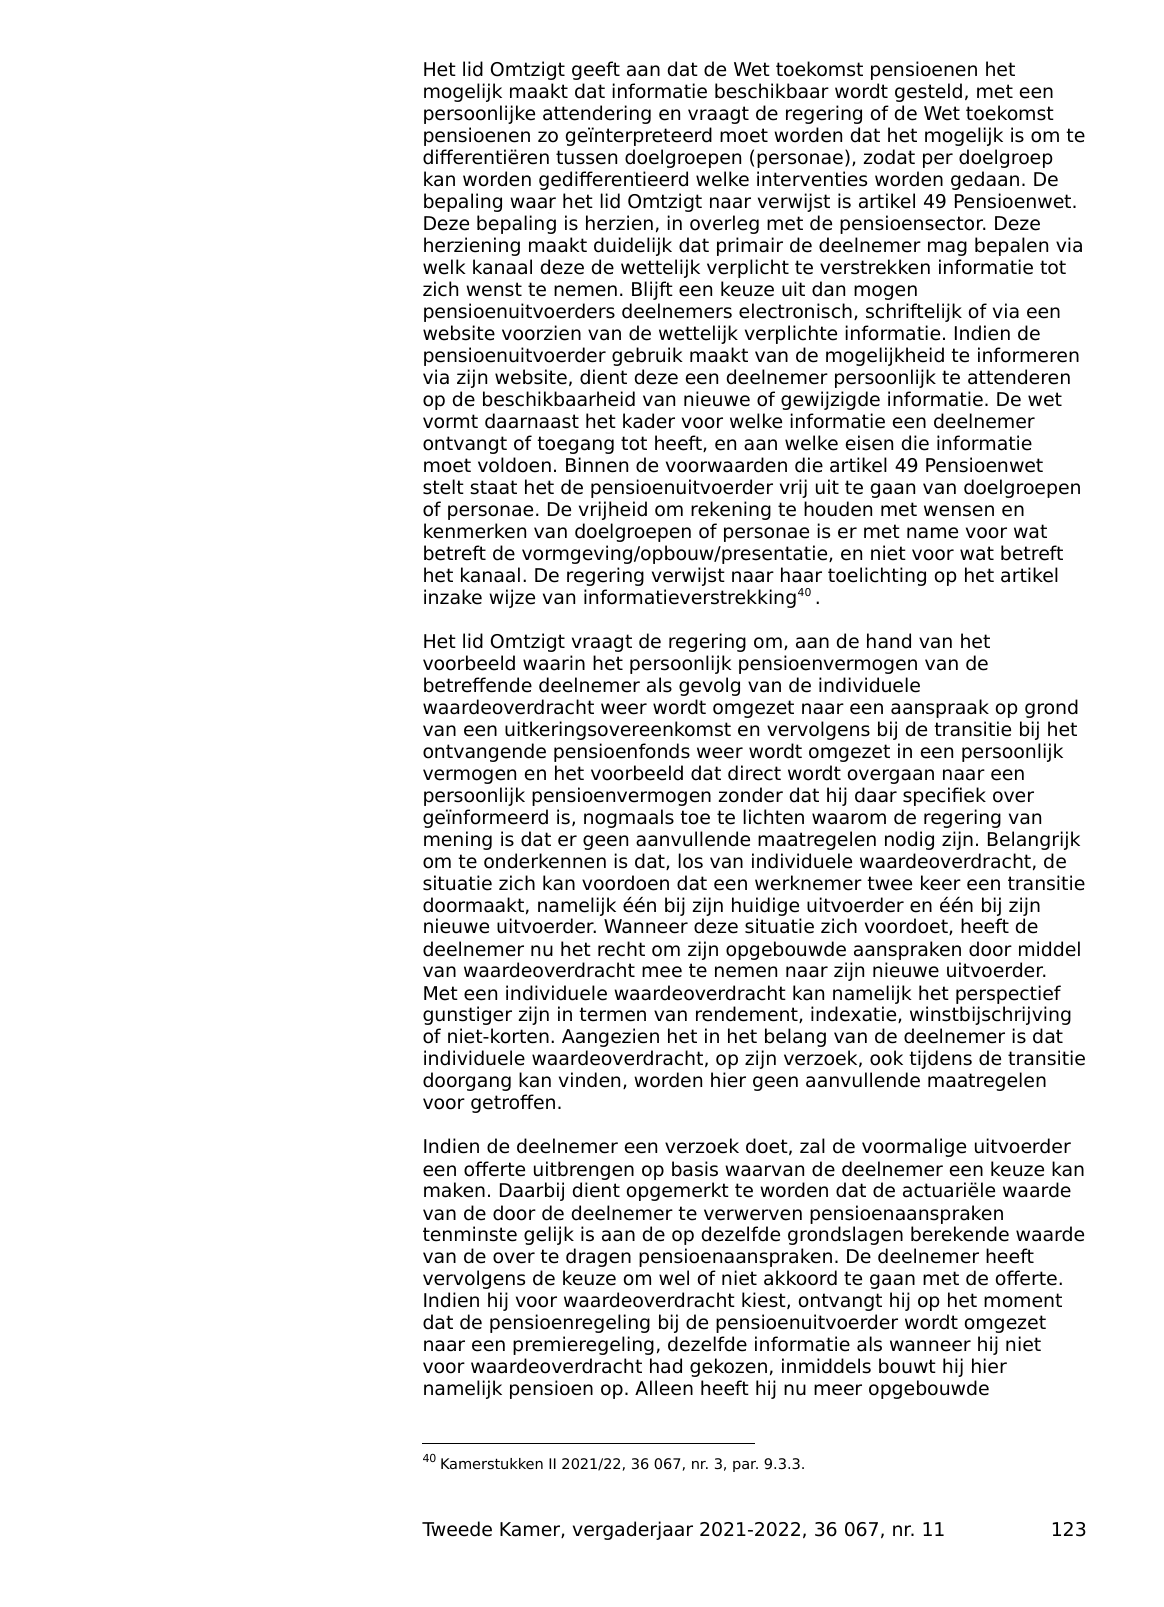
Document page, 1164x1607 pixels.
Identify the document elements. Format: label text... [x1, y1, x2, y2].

text Het lid Omtzigt geeft aan dat de Wet toekomst pensioenen het mogelijk maakt dat informatie beschikbaar wordt gesteld, met een persoonlijke attendering en vraagt de regering of de Wet toekomst pensioenen zo geïnterpreteerd moet worden dat het mogelijk is om te differentiëren tussen doelgroepen (personae), zodat per doelgroep kan worden gedifferentieerd welke interventies worden gedaan. De bepaling waar het lid Omtzigt naar verwijst is artikel 49 Pensioenwet. Deze bepaling is herzien, in overleg met de pensioensector. Deze herziening maakt duidelijk dat primair de deelnemer mag bepalen via welk kanaal deze de wettelijk verplicht te verstrekken informatie tot zich wenst te nemen. Blijft een keuze uit dan mogen pensioenuitvoerders deelnemers electronisch, schriftelijk of via een website voorzien van de wettelijk verplichte informatie. Indien de pensioenuitvoerder gebruik maakt van de mogelijkheid te informeren via zijn website, dient deze een deelnemer persoonlijk te attenderen op de beschikbaarheid van nieuwe of gewijzigde informatie. De wet vormt daarnaast het kader voor welke informatie een deelnemer ontvangt of toegang tot heeft, en aan welke eisen die informatie moet voldoen. Binnen de voorwaarden die artikel 49 Pensioenwet stelt staat het de pensioenuitvoerder vrij uit te gaan van doelgroepen of personae. De vrijheid om rekening te houden met wensen en kenmerken van doelgroepen of personae is er met name voor wat betreft de vormgeving/opbouw/presentatie, en niet voor wat betreft het kanaal. De regering verwijst naar haar toelichting op het artikel inzake wijze van informatieverstrekking. [422, 59, 1087, 608]
text Het lid Omtzigt vraagt de regering om, aan de hand van het voorbeeld waarin het persoonlijk pensioenvermogen van de betreffende deelnemer als gevolg van de individuele waardeoverdracht weer wordt omgezet naar een aanspraak op grond van een uitkeringsovereenkomst en vervolgens bij de transitie bij het ontvangende pensioenfonds weer wordt omgezet in een persoonlijk vermogen en het voorbeeld dat direct wordt overgaan naar een persoonlijk pensioenvermogen zonder dat hij daar specifiek over geïnformeerd is, nogmaals toe te lichten waarom de regering van mening is dat er geen aanvullende maatregelen nodig zijn. Belangrijk om te onderkennen is dat, los van individuele waardeoverdracht, de situatie zich kan voordoen dat een werknemer twee keer een transitie doormaakt, namelijk één bij zijn huidige uitvoerder en één bij zijn nieuwe uitvoerder. Wanneer deze situatie zich voordoet, heeft de deelnemer nu het recht om zijn opgebouwde aanspraken door middel van waardeoverdracht mee te nemen naar zijn nieuwe uitvoerder. Met een individuele waardeoverdracht kan namelijk het perspectief gunstiger zijn in termen van rendement, indexatie, winstbijschrijving of niet-korten. Aangezien het in het belang van de deelnemer is dat individuele waardeoverdracht, op zijn verzoek, ook tijdens de transitie doorgang kan vinden, worden hier geen aanvullende maatregelen voor getroffen. [422, 631, 1087, 1114]
text Kamerstukken II 2021/22, 36 067, nr. 3, par. 9.3.3. [422, 1452, 1087, 1474]
text Indien de deelnemer een verzoek doet, zal de voormalige uitvoerder een offerte uitbrengen op basis waarvan de deelnemer een keuze kan maken. Daarbij dient opgemerkt te worden dat de actuariële waarde van de door de deelnemer te verwerven pensioenaanspraken tenminste gelijk is aan de op dezelfde grondslagen berekende waarde van de over te dragen pensioenaanspraken. De deelnemer heeft vervolgens de keuze om wel of niet akkoord te gaan met de offerte. Indien hij voor waardeoverdracht kiest, ontvangt hij op het moment dat de pensioenregeling bij de pensioenuitvoerder wordt omgezet naar een premieregeling, dezelfde informatie als wanneer hij niet voor waardeoverdracht had gekozen, inmiddels bouwt hij hier namelijk pensioen op. Alleen heeft hij nu meer opgebouwde [422, 1136, 1087, 1400]
